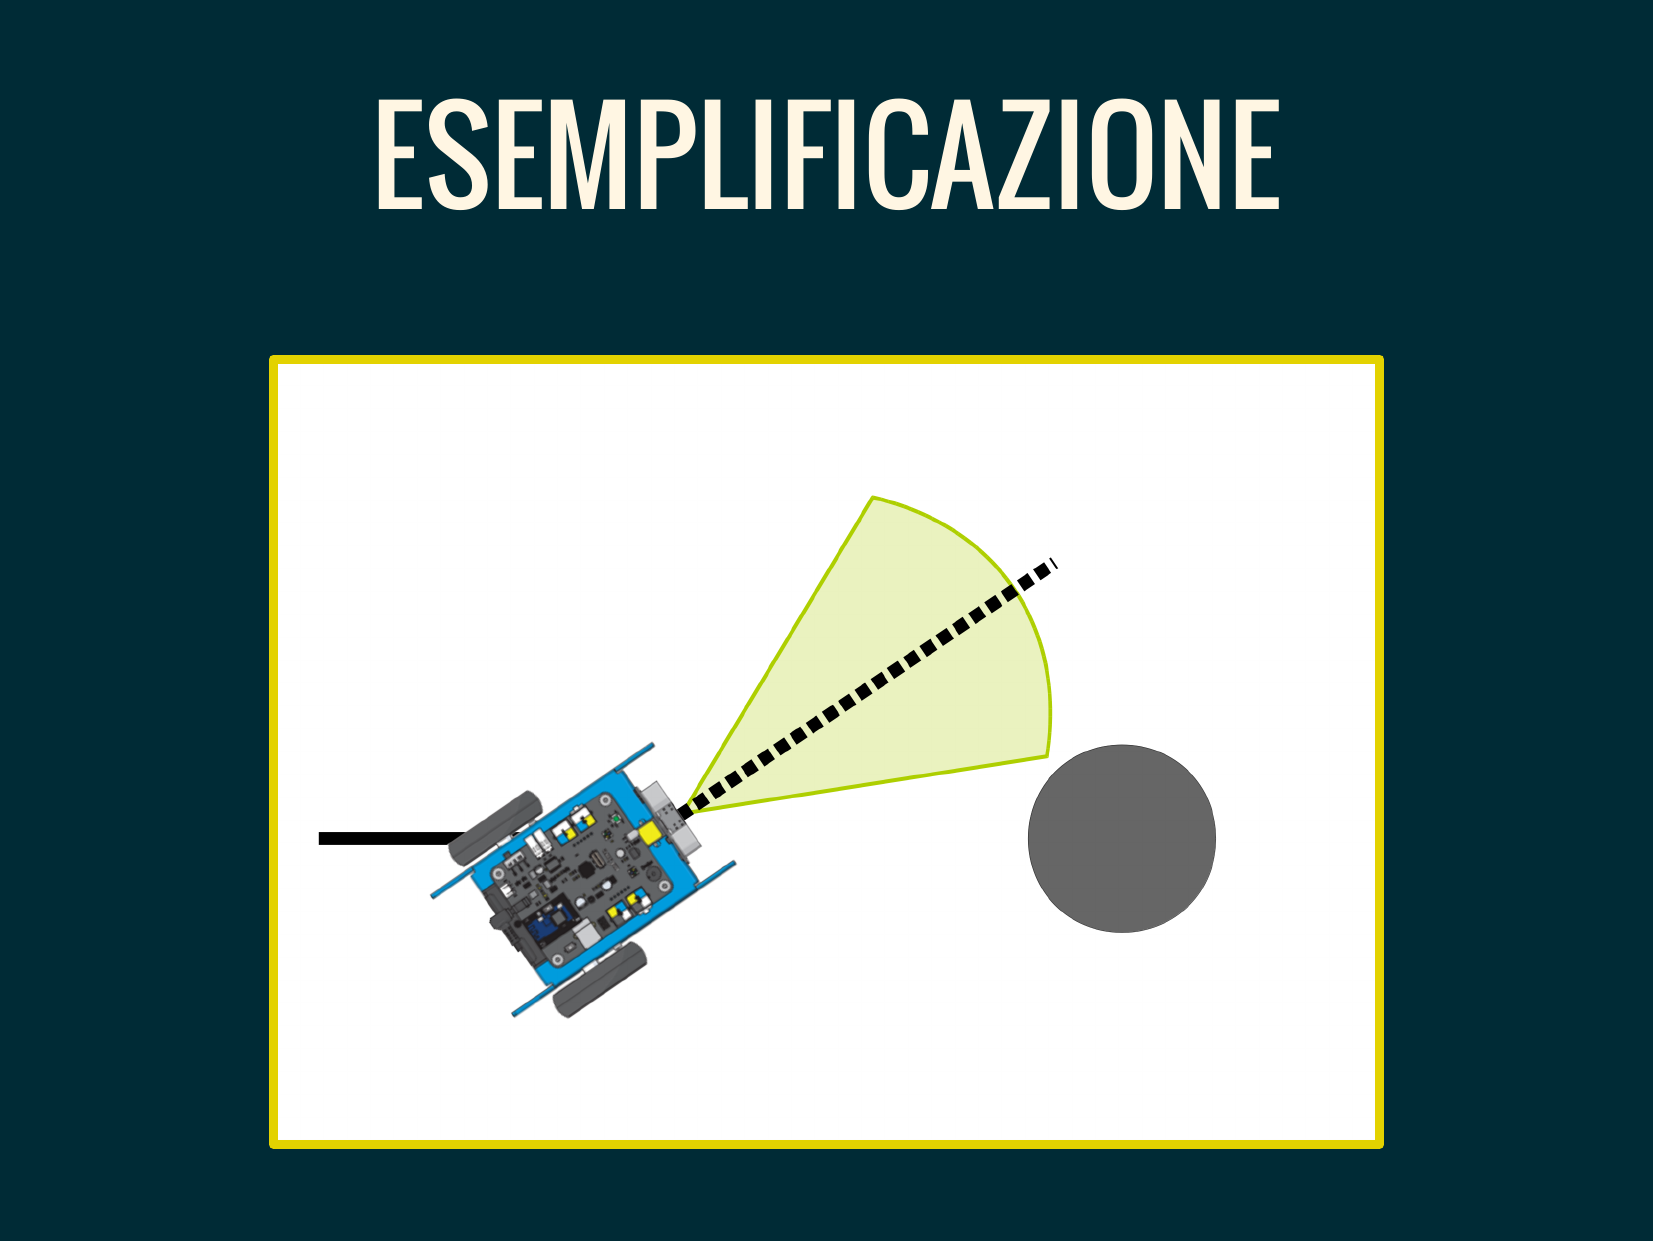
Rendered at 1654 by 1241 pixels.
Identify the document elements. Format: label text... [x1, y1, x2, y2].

title Esemplificazione [82, 49, 1571, 257]
picture [277, 363, 1376, 1140]
